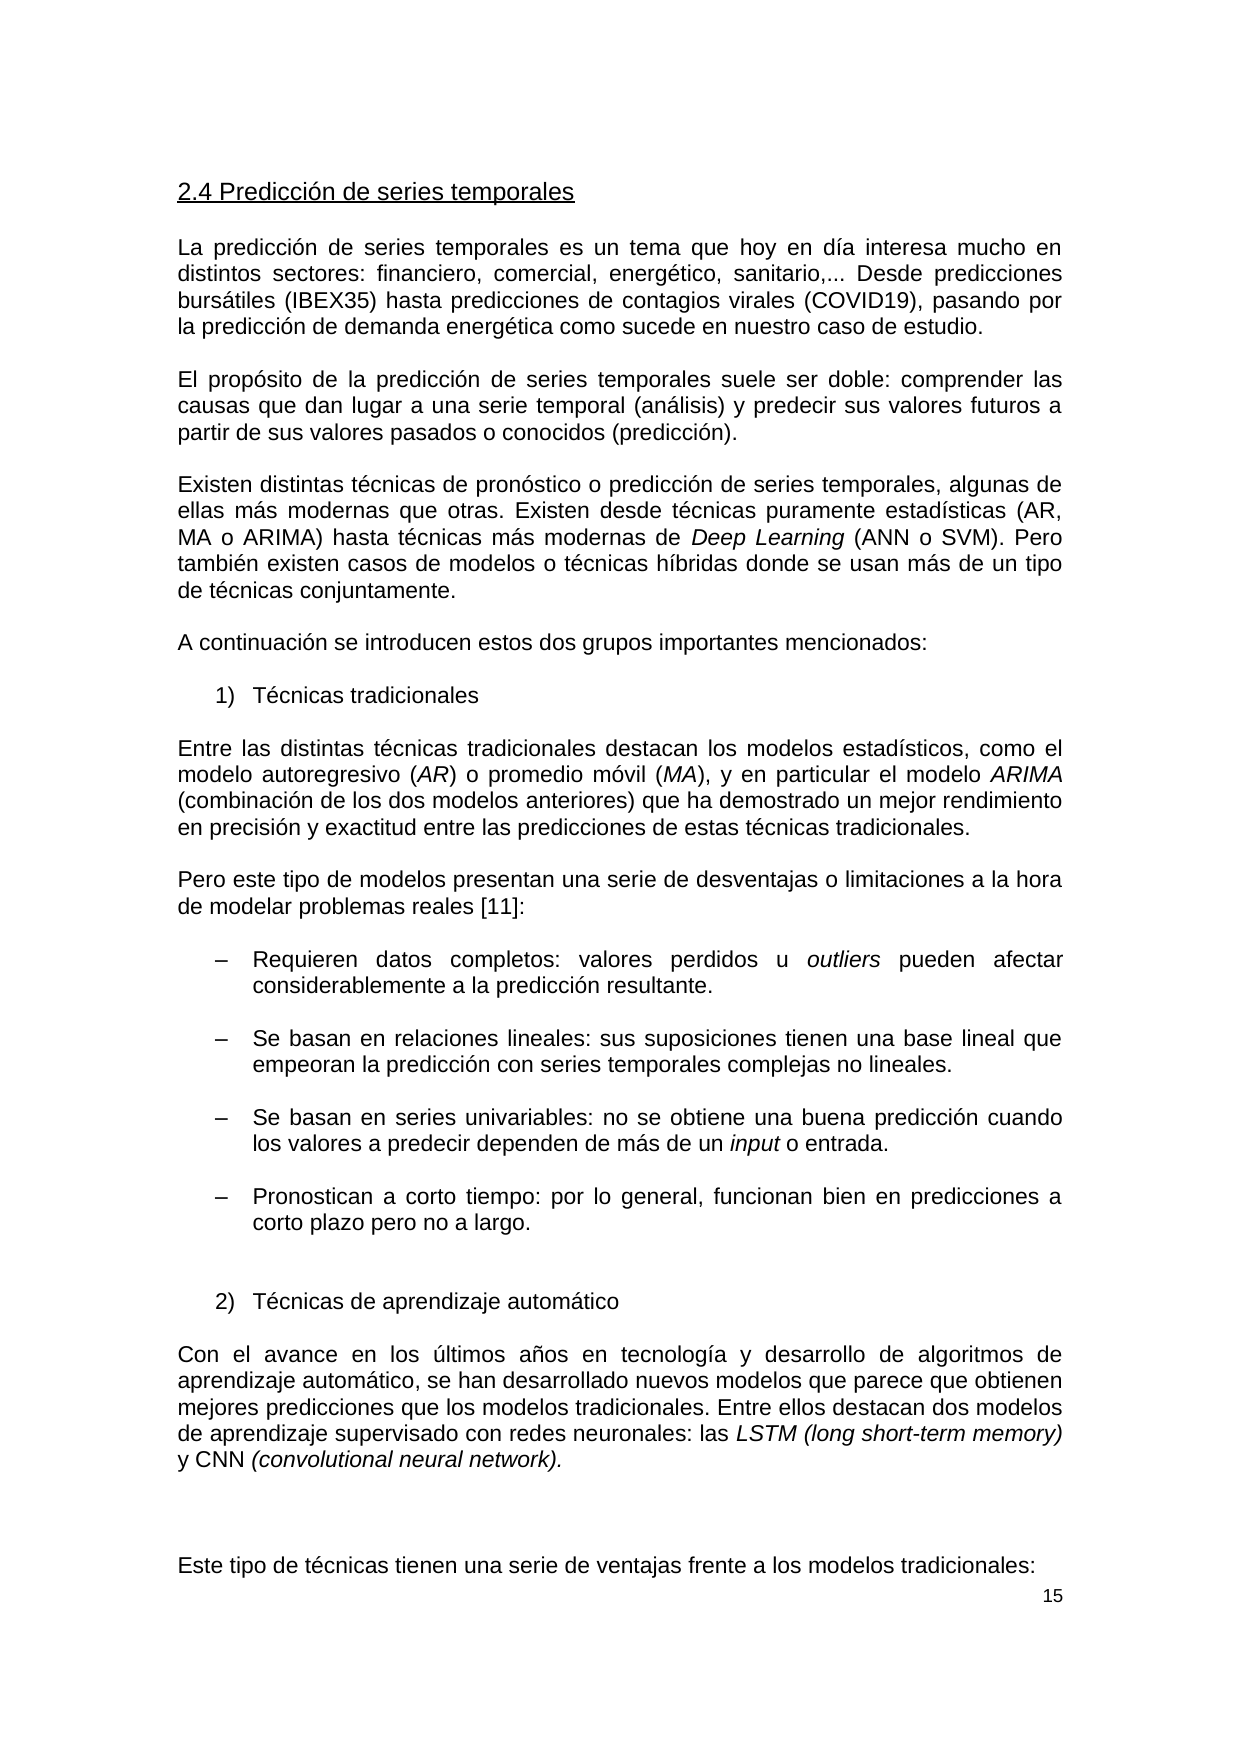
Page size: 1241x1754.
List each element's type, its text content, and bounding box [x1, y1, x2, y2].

list Requieren datos completos: valores perdidos u outliers pueden afectar considerablemente a la predicción resultante. [215, 946, 1063, 998]
text Este tipo de técnicas tienen una serie de ventajas frente a los modelos tradicionales: [177, 1552, 1063, 1578]
text Con el avance en los últimos años en tecnología y desarrollo de algoritmos de aprendizaje automático, se han desarrollado nuevos modelos que parece que obtienen mejores predicciones que los modelos tradicionales. Entre ellos destacan dos modelos de aprendizaje supervisado con redes neuronales: las LSTM (long short-term memory) y CNN (convolutional neural network). [177, 1341, 1063, 1473]
subtitle 2.4 Predicción de series temporales [177, 176, 1063, 205]
list Técnicas de aprendizaje automático [215, 1288, 1063, 1314]
text El propósito de la predicción de series temporales suele ser doble: comprender las causas que dan lugar a una serie temporal (análisis) y predecir sus valores futuros a partir de sus valores pasados o conocidos (predicción). [177, 366, 1063, 445]
text Entre las distintas técnicas tradicionales destacan los modelos estadísticos, como el modelo autoregresivo (AR) o promedio móvil (MA), y en particular el modelo ARIMA (combinación de los dos modelos anteriores) que ha demostrado un mejor rendimiento en precisión y exactitud entre las predicciones de estas técnicas tradicionales. [177, 735, 1063, 840]
text Existen distintas técnicas de pronóstico o predicción de series temporales, algunas de ellas más modernas que otras. Existen desde técnicas puramente estadísticas (AR, MA o ARIMA) hasta técnicas más modernas de Deep Learning (ANN o SVM). Pero también existen casos de modelos o técnicas híbridas donde se usan más de un tipo de técnicas conjuntamente. [177, 471, 1063, 603]
list Pronostican a corto tiempo: por lo general, funcionan bien en predicciones a corto plazo pero no a largo. [215, 1183, 1063, 1235]
list Se basan en relaciones lineales: sus suposiciones tienen una base lineal que empeoran la predicción con series temporales complejas no lineales. [215, 1024, 1063, 1077]
list Técnicas tradicionales [215, 682, 1063, 708]
list Se basan en series univariables: no se obtiene una buena predicción cuando los valores a predecir dependen de más de un input o entrada. [215, 1104, 1063, 1156]
text La predicción de series temporales es un tema que hoy en día interesa mucho en distintos sectores: financiero, comercial, energético, sanitario,... Desde predicciones bursátiles (IBEX35) hasta predicciones de contagios virales (COVID19), pasando por la predicción de demanda energética como sucede en nuestro caso de estudio. [177, 234, 1063, 339]
text Pero este tipo de modelos presentan una serie de desventajas o limitaciones a la hora de modelar problemas reales [11]: [177, 866, 1063, 919]
text A continuación se introducen estos dos grupos importantes mencionados: [177, 629, 1063, 656]
